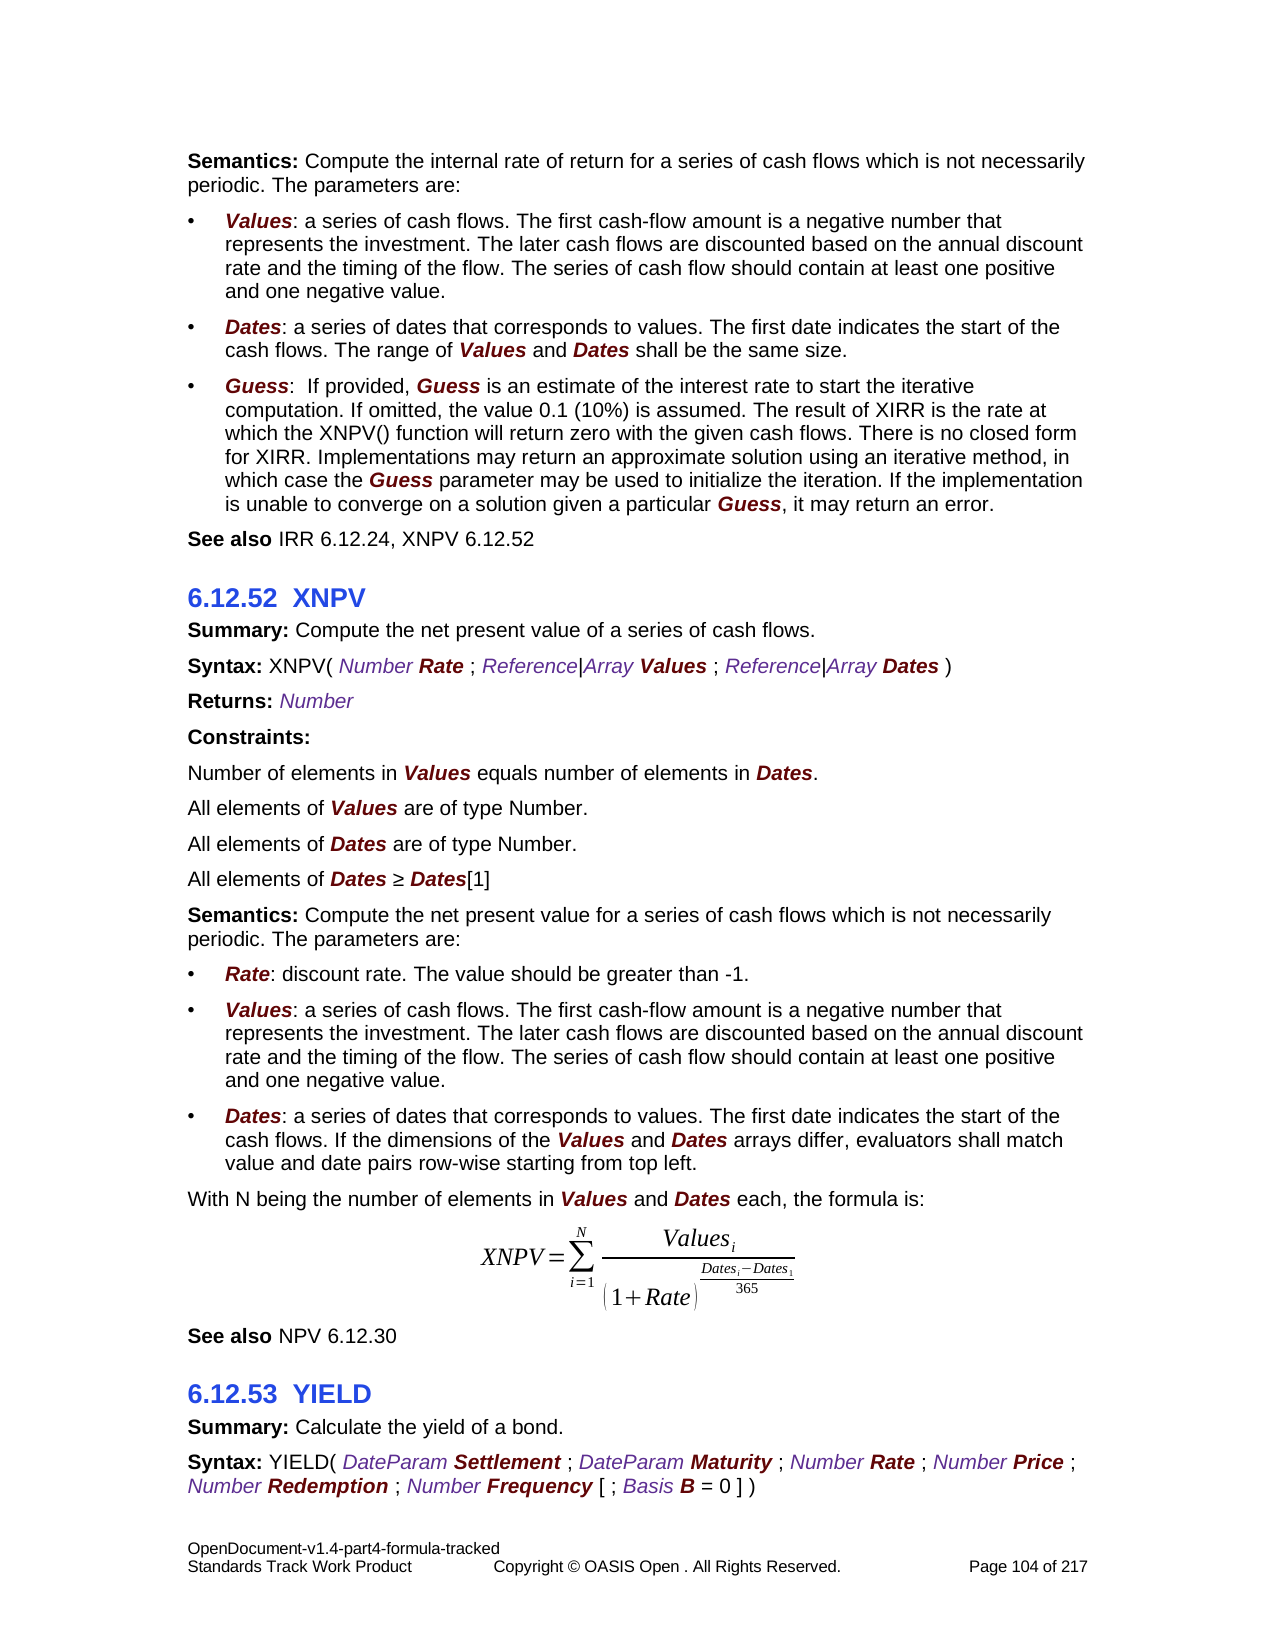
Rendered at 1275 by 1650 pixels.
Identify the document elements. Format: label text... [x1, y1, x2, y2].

subtitle XNPV [187, 582, 1088, 612]
text Syntax: XNPV( Number Rate ; Reference|Array Values ; Reference|Array Dates ) [187, 654, 1088, 678]
text Number of elements in Values equals number of elements in Dates. [187, 761, 1088, 784]
text Summary: Compute the net present value of a series of cash flows. [187, 618, 1088, 642]
text All elements of Dates are of type Number. [187, 832, 1088, 856]
text All elements of Values are of type Number. [187, 797, 1088, 820]
text Syntax: YIELD( DateParam Settlement ; DateParam Maturity ; Number Rate ; Number Price ; Number Redemption ; Number Frequency [ ; Basis B = 0 ] ) [187, 1451, 1088, 1498]
list Values: a series of cash flows. The first cash-flow amount is a negative number that represents the investment. The later cash flows are discounted based on the annual discount rate and the timing of the flow. The series of cash flow should contain at least one positive and one negative value. [187, 998, 1088, 1092]
list Rate: discount rate. The value should be greater than -1. [187, 963, 1088, 986]
text Semantics: Compute the internal rate of return for a series of cash flows which is not necessarily periodic. The parameters are: [187, 150, 1088, 197]
text See also NPV 6.12.30 [187, 1324, 1088, 1348]
text Summary: Calculate the yield of a bond. [187, 1415, 1088, 1439]
list With N being the number of elements in Values and Dates each, the formula is: [187, 1187, 1088, 1211]
list Values: a series of cash flows. The first cash-flow amount is a negative number that represents the investment. The later cash flows are discounted based on the annual discount rate and the timing of the flow. The series of cash flow should contain at least one positive and one negative value. [187, 209, 1088, 303]
text Constraints: [187, 725, 1088, 749]
text All elements of Dates ≥ Dates[1] [187, 868, 1088, 891]
text See also IRR 6.12.24, XNPV 6.12.52 [187, 528, 1088, 551]
text Returns: Number [187, 690, 1088, 713]
subtitle YIELD [187, 1379, 1088, 1409]
list Dates: a series of dates that corresponds to values. The first date indicates the start of the cash flows. The range of Values and Dates shall be the same size. [187, 315, 1088, 362]
list Dates: a series of dates that corresponds to values. The first date indicates the start of the cash flows. If the dimensions of the Values and Dates arrays differ, evaluators shall match value and date pairs row-wise starting from top left. [187, 1104, 1088, 1175]
list Guess: If provided, Guess is an estimate of the interest rate to start the iterative computation. If omitted, the value 0.1 (10%) is assumed. The result of XIRR is the rate at which the XNPV() function will return zero with the given cash flows. There is no closed form for XIRR. Implementations may return an approximate solution using an iterative method, in which case the Guess parameter may be used to initialize the iteration. If the implementation is unable to converge on a solution given a particular Guess, it may return an error. [187, 374, 1088, 516]
text Semantics: Compute the net present value for a series of cash flows which is not necessarily periodic. The parameters are: [187, 903, 1088, 951]
